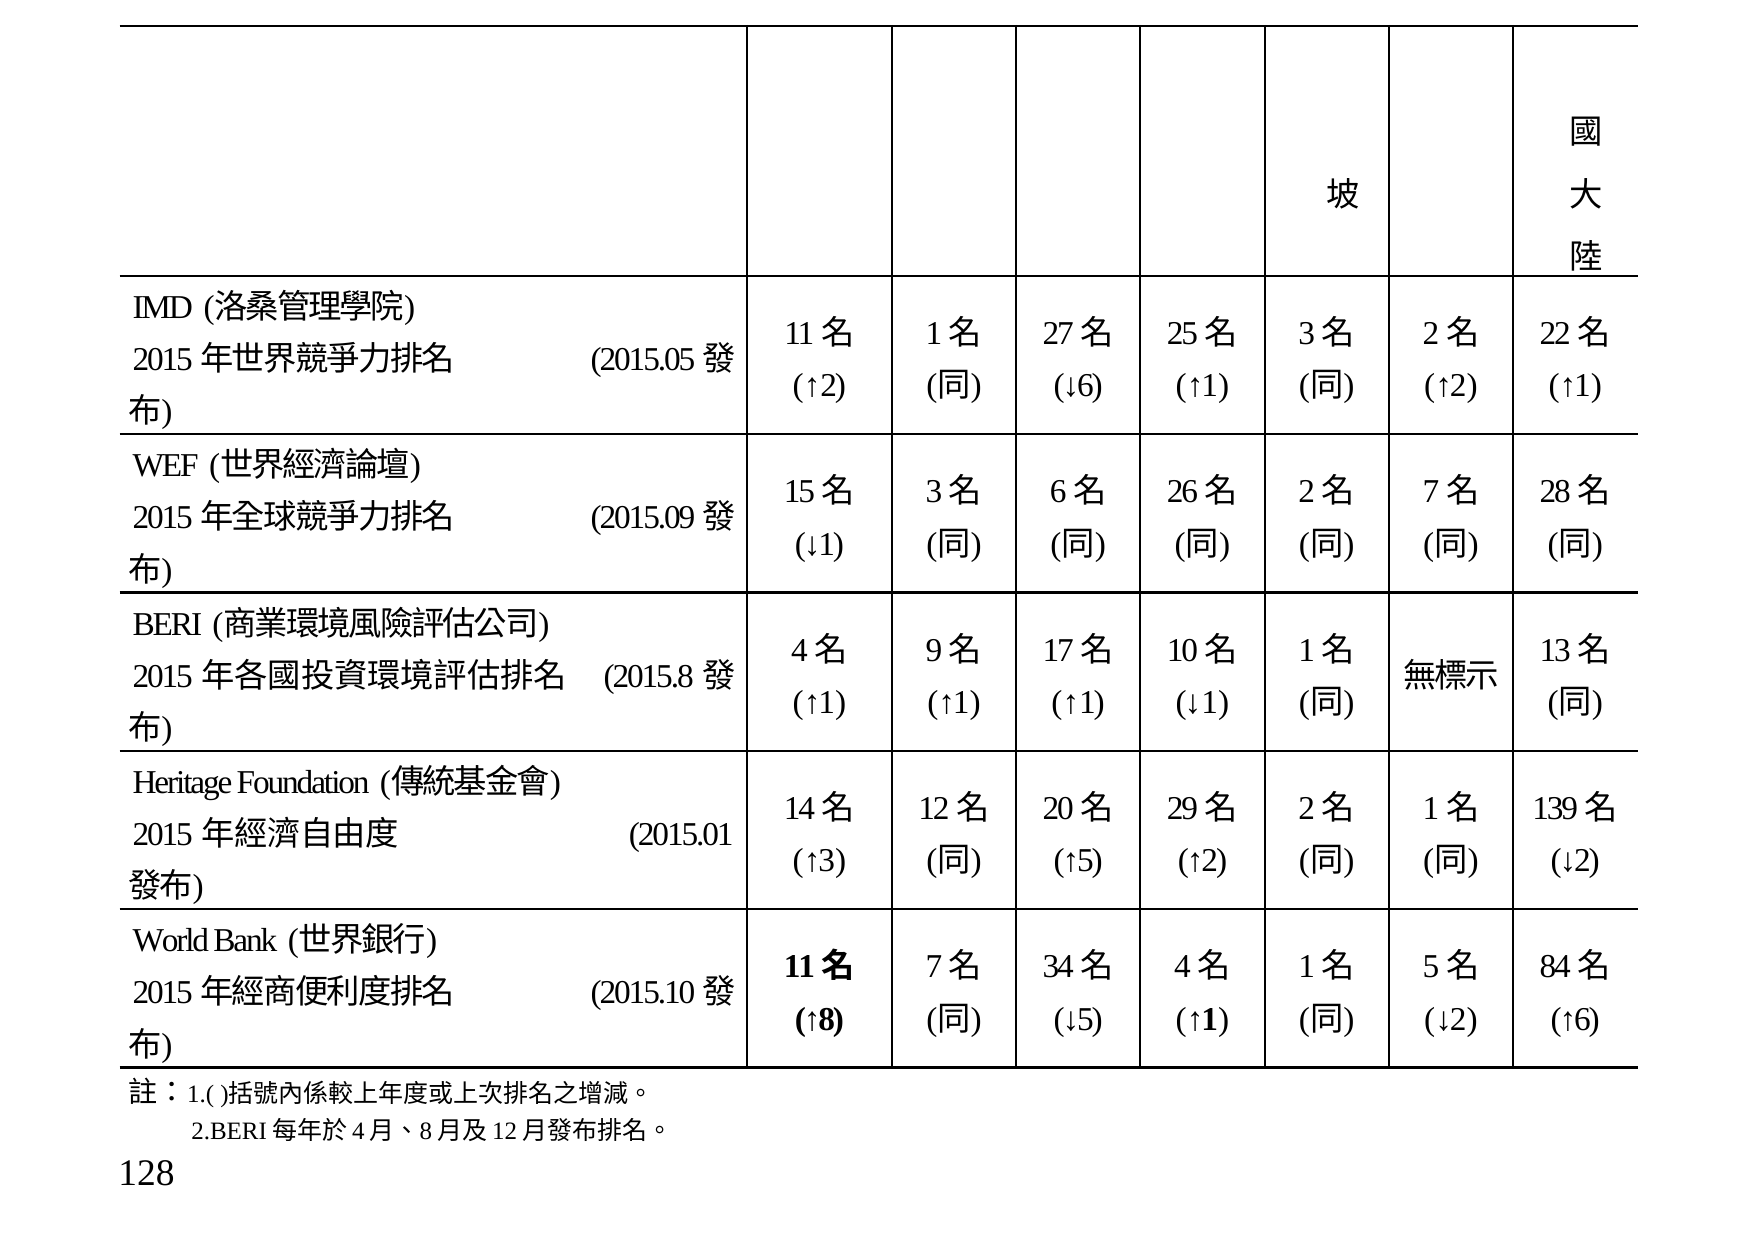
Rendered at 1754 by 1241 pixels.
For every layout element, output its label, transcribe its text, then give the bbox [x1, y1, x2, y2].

table_cell 1名 (同) [1266, 594, 1388, 750]
table_header [1390, 27, 1512, 275]
table_cell 17名 (↑1) [1017, 594, 1139, 750]
table_cell 1名 (同) [893, 277, 1015, 433]
table_cell 20名 (↑5) [1017, 752, 1139, 908]
table_header [1017, 27, 1139, 275]
table_cell 3名 (同) [1266, 277, 1388, 433]
table_cell 29名 (↑2) [1141, 752, 1264, 908]
text 註：1.( )括號內係較上年度或上次排名之增減。 [128, 1069, 1611, 1111]
table_cell 84名 (↑6) [1514, 910, 1637, 1066]
table_cell 13名 (同) [1514, 594, 1637, 750]
table_cell 2名 (↑2) [1390, 277, 1512, 433]
table_cell 2名 (同) [1266, 435, 1388, 591]
table_cell 27名 (↓6) [1017, 277, 1139, 433]
table_cell 4名 (↑1) [1141, 910, 1264, 1066]
table_cell 3名 (同) [893, 435, 1015, 591]
table_cell World Bank (世界銀行) 2015年經商便利度排名 (2015.10發布) [120, 910, 746, 1066]
table_cell 11名 (↑8) [748, 910, 891, 1066]
table_header 坡 [1266, 27, 1388, 275]
table_cell 9名 (↑1) [893, 594, 1015, 750]
table_cell 12名 (同) [893, 752, 1015, 908]
table_cell 7名 (同) [1390, 435, 1512, 591]
table_header [1141, 27, 1264, 275]
table_cell 14名 (↑3) [748, 752, 891, 908]
table_cell 2名 (同) [1266, 752, 1388, 908]
table_cell 25名 (↑1) [1141, 277, 1264, 433]
table_cell 11名 (↑2) [748, 277, 891, 433]
table_cell 4名 (↑1) [748, 594, 891, 750]
table_cell 34名 (↓5) [1017, 910, 1139, 1066]
table_cell 22名 (↑1) [1514, 277, 1637, 433]
table_cell 139名 (↓2) [1514, 752, 1637, 908]
table_header [893, 27, 1015, 275]
table_cell 28名 (同) [1514, 435, 1637, 591]
table_cell 10名 (↓1) [1141, 594, 1264, 750]
table_cell 7名 (同) [893, 910, 1015, 1066]
table_header 國 大陸 [1514, 27, 1637, 275]
table_cell 26名 (同) [1141, 435, 1264, 591]
table_cell BERI (商業環境風險評估公司) 2015年各國投資環境評估排名 (2015.8發布) [120, 594, 746, 750]
table_header [120, 27, 746, 275]
table_cell 6名 (同) [1017, 435, 1139, 591]
text 2.BERI每年於4月、8月及12月發布排名。 [128, 1111, 1611, 1147]
table_header [748, 27, 891, 275]
table_cell WEF (世界經濟論壇) 2015年全球競爭力排名 (2015.09發布) [120, 435, 746, 591]
table_cell Heritage Foundation (傳統基金會) 2015年經濟自由度 (2015.01發布) [120, 752, 746, 908]
table_cell 1名 (同) [1390, 752, 1512, 908]
table_cell 1名 (同) [1266, 910, 1388, 1066]
table_cell 15名 (↓1) [748, 435, 891, 591]
table_cell 5名 (↓2) [1390, 910, 1512, 1066]
table_cell IMD (洛桑管理學院) 2015年世界競爭力排名 (2015.05發布) [120, 277, 746, 433]
table_cell 無標示 [1390, 594, 1512, 750]
